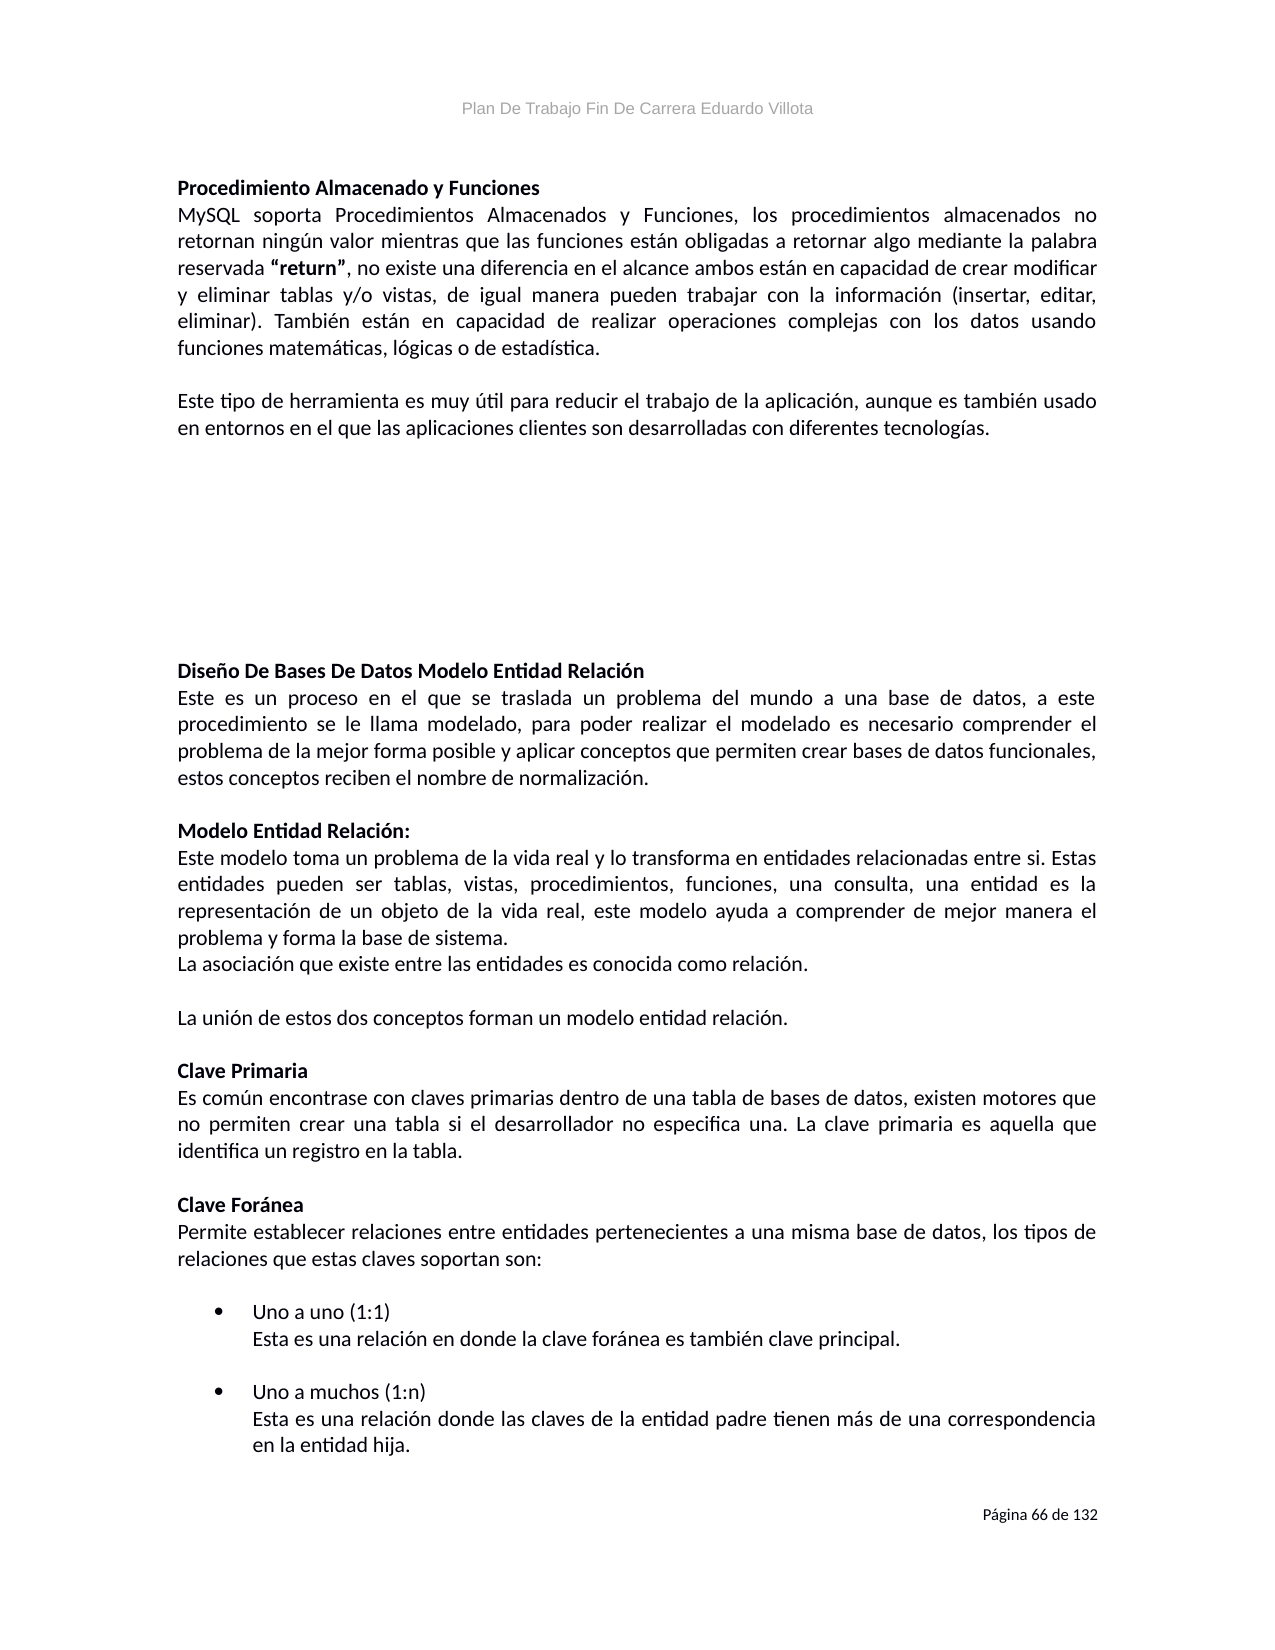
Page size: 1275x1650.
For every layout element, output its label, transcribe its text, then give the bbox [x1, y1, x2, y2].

text La unión de estos dos conceptos forman un modelo entidad relación. [177, 1004, 1098, 1030]
text Es común encontrase con claves primarias dentro de una tabla de bases de datos, existen motores que no permiten crear una tabla si el desarrollador no especifica una. La clave primaria es aquella que identifica un registro en la tabla. [177, 1084, 1098, 1164]
text Este tipo de herramienta es muy útil para reducir el trabajo de la aplicación, aunque es también usado en entornos en el que las aplicaciones clientes son desarrolladas con diferentes tecnologías. [177, 388, 1098, 441]
list Esta es una relación donde las claves de la entidad padre tienen más de una correspondencia en la entidad hija. [252, 1405, 1098, 1458]
list Uno a muchos (1:n) [215, 1378, 1098, 1405]
list Esta es una relación en donde la clave foránea es también clave principal. [252, 1325, 1098, 1352]
text Modelo Entidad Relación: [177, 817, 1098, 844]
text Procedimiento Almacenado y Funciones [177, 174, 1098, 201]
text Este es un proceso en el que se traslada un problema del mundo a una base de datos, a este procedimiento se le llama modelado, para poder realizar el modelado es necesario comprender el problema de la mejor forma posible y aplicar conceptos que permiten crear bases de datos funcionales, estos conceptos reciben el nombre de normalización. [177, 684, 1098, 790]
text La asociación que existe entre las entidades es conocida como relación. [177, 950, 1098, 977]
list Uno a uno (1:1) [215, 1298, 1098, 1325]
text Permite establecer relaciones entre entidades pertenecientes a una misma base de datos, los tipos de relaciones que estas claves soportan son: [177, 1218, 1098, 1272]
text MySQL soporta Procedimientos Almacenados y Funciones, los procedimientos almacenados no retornan ningún valor mientras que las funciones están obligadas a retornar algo mediante la palabra reservada “return”, no existe una diferencia en el alcance ambos están en capacidad de crear modificar y eliminar tablas y/o vistas, de igual manera pueden trabajar con la información (insertar, editar, eliminar). También están en capacidad de realizar operaciones complejas con los datos usando funciones matemáticas, lógicas o de estadística. [177, 201, 1098, 361]
text Este modelo toma un problema de la vida real y lo transforma en entidades relacionadas entre si. Estas entidades pueden ser tablas, vistas, procedimientos, funciones, una consulta, una entidad es la representación de un objeto de la vida real, este modelo ayuda a comprender de mejor manera el problema y forma la base de sistema. [177, 844, 1098, 950]
text Clave Primaria [177, 1057, 1098, 1084]
text Diseño De Bases De Datos Modelo Entidad Relación [177, 657, 1098, 684]
text Clave Foránea [177, 1192, 1098, 1218]
